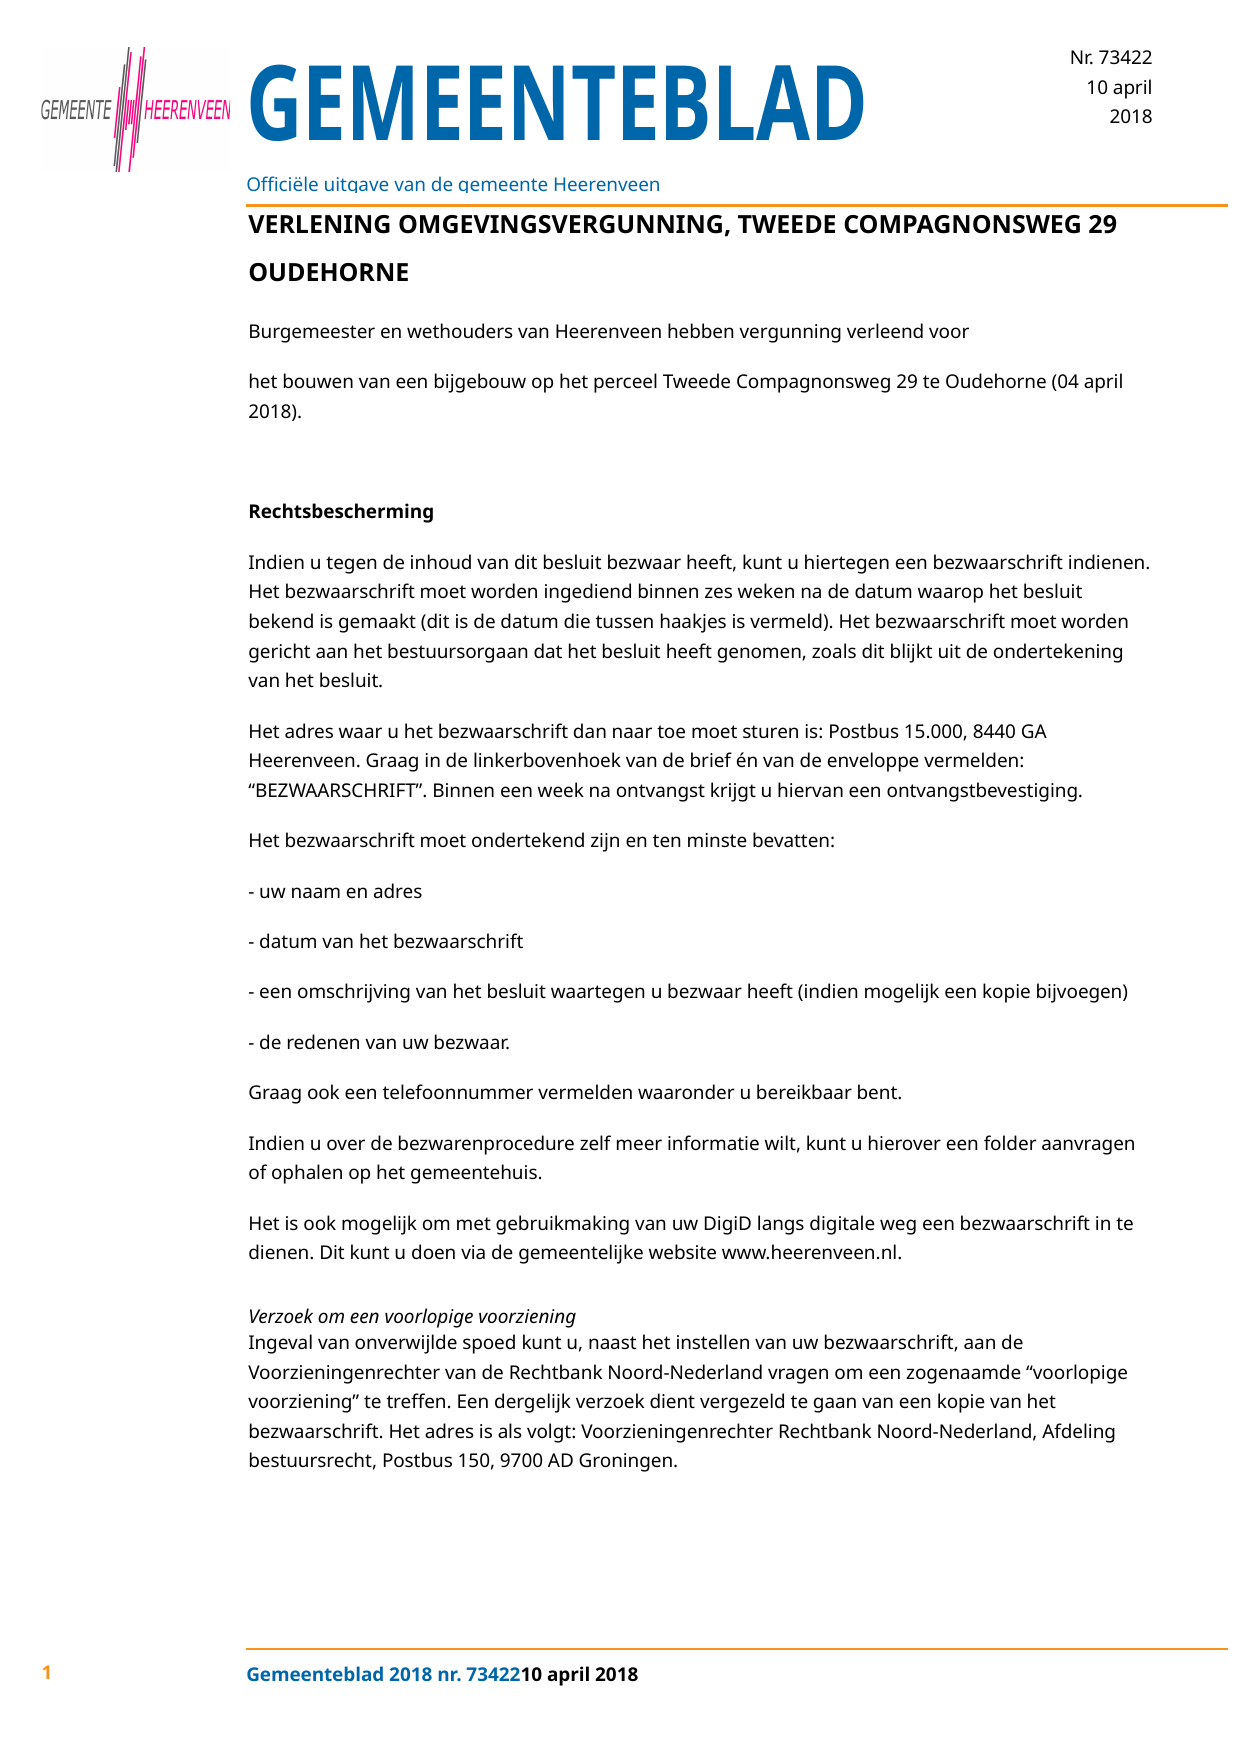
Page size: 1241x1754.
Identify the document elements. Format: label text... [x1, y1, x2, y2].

text Indien u over de bezwarenprocedure zelf meer informatie wilt, kunt u hierover een folder aanvragen of ophalen op het gemeentehuis. [248, 1130, 1152, 1185]
text Indien u tegen de inhoud van dit besluit bezwaar heeft, kunt u hiertegen een bezwaarschrift indienen. Het bezwaarschrift moet worden ingediend binnen zes weken na de datum waarop het besluit bekend is gemaakt (dit is de datum die tussen haakjes is vermeld). Het bezwaarschrift moet worden gericht aan het bestuursorgaan dat het besluit heeft genomen, zoals dit blijkt uit de ondertekening van het besluit. [248, 549, 1152, 693]
text - een omschrijving van het besluit waartegen u bezwaar heeft (indien mogelijk een kopie bijvoegen) [248, 979, 1152, 1004]
text - uw naam en adres [248, 878, 1152, 904]
text Burgemeester en wethouders van Heerenveen hebben vergunning verleend voor [248, 318, 1152, 344]
text Ingeval van onverwijlde spoed kunt u, naast het instellen van uw bezwaarschrift, aan de Voorzieningenrechter van de Rechtbank Noord-Nederland vragen om een zogenaamde “voorlopige voorziening” te treffen. Een dergelijk verzoek dient vergezeld te gaan van een kopie van het bezwaarschrift. Het adres is als volgt: Voorzieningenrechter Rechtbank Noord-Nederland, Afdeling bestuursrecht, Postbus 150, 9700 AD Groningen. [248, 1329, 1152, 1473]
picture [41, 47, 231, 172]
text VERLENING OMGEVINGSVERGUNNING, TWEEDE COMPAGNONSWEG 29 OUDEHORNE [248, 207, 1152, 288]
text Graag ook een telefoonnummer vermelden waaronder u bereikbaar bent. [248, 1079, 1152, 1105]
text - de redenen van uw bezwaar. [248, 1029, 1152, 1055]
text Het is ook mogelijk om met gebruikmaking van uw DigiD langs digitale weg een bezwaarschrift in te dienen. Dit kunt u doen via de gemeentelijke website www.heerenveen.nl. [248, 1210, 1152, 1265]
text Rechtsbescherming [248, 499, 1152, 524]
text het bouwen van een bijgebouw op het perceel Tweede Compagnonsweg 29 te Oudehorne (04 april 2018). [248, 368, 1152, 424]
text Het adres waar u het bezwaarschrift dan naar toe moet sturen is: Postbus 15.000, 8440 GA Heerenveen. Graag in de linkerbovenhoek van de brief én van de enveloppe vermelden: “BEZWAARSCHRIFT”. Binnen een week na ontvangst krijgt u hiervan een ontvangstbevestiging. [248, 718, 1152, 803]
text - datum van het bezwaarschrift [248, 928, 1152, 954]
text Het bezwaarschrift moet ondertekend zijn en ten minste bevatten: [248, 827, 1152, 853]
text Verzoek om een voorlopige voorziening [248, 1303, 1152, 1329]
